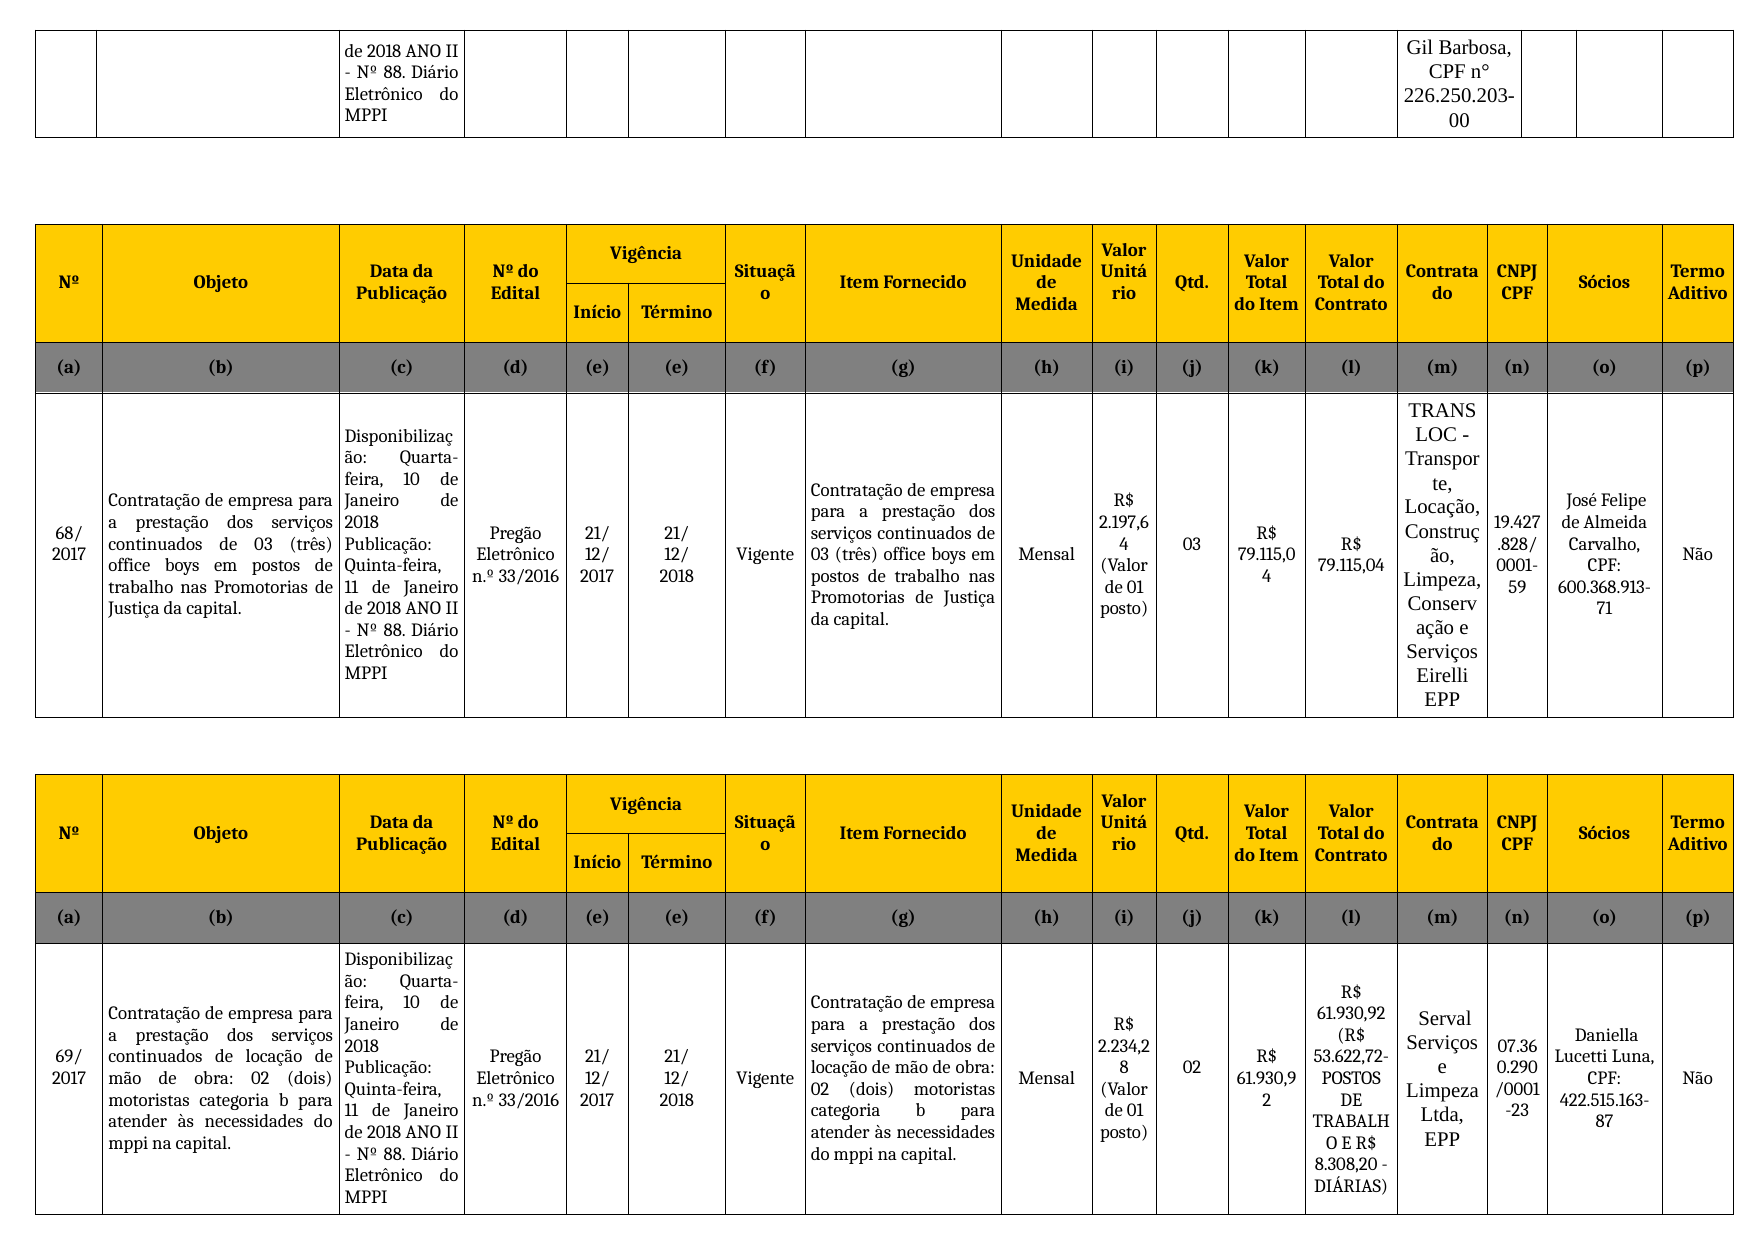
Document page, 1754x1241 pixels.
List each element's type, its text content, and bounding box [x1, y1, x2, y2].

table_header Objeto [103, 775, 339, 892]
table_cell - [1577, 31, 1662, 137]
table_cell [97, 31, 339, 137]
table_cell (j) [1157, 893, 1228, 943]
table_cell 21/ 12/ 2017 [567, 394, 628, 717]
table_cell 02 [1157, 944, 1228, 1213]
table_cell [1002, 31, 1092, 137]
table_header Contratado [1398, 775, 1487, 892]
table_header Data da Publicação [340, 225, 464, 342]
table_cell Disponibilização: Quarta-feira, 10 de Janeiro de 2018 Publicação: Quinta-feira, 11 de Janeiro de 2018 ANO II - Nº 88. Diário Eletrônico do MPPI [340, 394, 464, 717]
table_cell (b) [103, 893, 339, 943]
table_cell (a) [36, 343, 102, 392]
table_cell R$ 61.930,92 [1229, 944, 1305, 1213]
table_cell (n) [1488, 893, 1547, 943]
table_cell R$ 61.930,92 (R$ 53.622,72-POSTOS DE TRABALHO E R$ 8.308,20 - DIÁRIAS) [1306, 944, 1397, 1213]
table_header Objeto [103, 225, 339, 342]
table_cell (e) [567, 893, 628, 943]
table_cell [1229, 31, 1305, 137]
table_cell Não [1663, 394, 1733, 717]
table_cell Serval Serviços e Limpeza Ltda, EPP [1398, 944, 1487, 1213]
table_cell (d) [465, 343, 566, 392]
table_cell (k) [1229, 343, 1305, 392]
table_header CNPJ CPF [1488, 775, 1547, 892]
table_cell (i) [1093, 343, 1156, 392]
table_cell (h) [1002, 893, 1092, 943]
table_cell Daniella Lucetti Luna, CPF: 422.515.163-87 [1548, 944, 1662, 1213]
table_header Nº do Edital [465, 225, 566, 342]
table_header Unidade de Medida [1002, 775, 1092, 892]
table_cell 03 [1157, 394, 1228, 717]
table_header Nº [36, 225, 102, 342]
table_header Valor Total do Contrato [1306, 775, 1397, 892]
table_cell (o) [1548, 893, 1662, 943]
table_cell (b) [103, 343, 339, 392]
table_cell (c) [340, 893, 464, 943]
table_cell Contratação de empresa para a prestação dos serviços continuados de 03 (três) office boys em postos de trabalho nas Promotorias de Justiça da capital. [806, 394, 1001, 717]
table_header Item Fornecido [806, 225, 1001, 342]
table_cell [465, 31, 566, 137]
table_cell (l) [1306, 343, 1397, 392]
table_cell (f) [726, 893, 805, 943]
table_cell (e) [567, 343, 628, 392]
table_cell (g) [806, 343, 1001, 392]
table_header Vigência [567, 225, 725, 283]
table_cell Não [1663, 944, 1733, 1213]
table_cell (o) [1548, 343, 1662, 392]
table_header Termo Aditivo [1663, 775, 1733, 892]
table_header Valor Total do Item [1229, 225, 1305, 342]
table_header Sócios [1548, 775, 1662, 892]
table_header Valor Total do Contrato [1306, 225, 1397, 342]
table_cell (c) [340, 343, 464, 392]
table_cell Vigente [726, 394, 805, 717]
table_header Nº do Edital [465, 775, 566, 892]
table_cell (i) [1093, 893, 1156, 943]
table_cell Contratação de empresa para a prestação dos serviços continuados de 03 (três) office boys em postos de trabalho nas Promotorias de Justiça da capital. [103, 394, 339, 717]
table_cell Início [567, 284, 628, 342]
table_cell (m) [1398, 893, 1487, 943]
table_cell (p) [1663, 893, 1733, 943]
table_cell Término [629, 834, 725, 892]
table_cell [806, 31, 1001, 137]
table_cell Gil Barbosa, CPF n° 226.250.203-00 [1398, 31, 1521, 137]
table_cell 19.427.828/0001-59 [1488, 394, 1547, 717]
table_cell Mensal [1002, 394, 1092, 717]
table_cell [1157, 31, 1228, 137]
table_cell [1093, 31, 1156, 137]
table_header Termo Aditivo [1663, 225, 1733, 342]
table_cell [36, 31, 96, 137]
table_header Data da Publicação [340, 775, 464, 892]
table_cell 21/ 12/ 2017 [567, 944, 628, 1213]
table_cell R$ 79.115,04 [1229, 394, 1305, 717]
table_header Qtd. [1157, 225, 1228, 342]
table_cell 07.360.290/0001-23 [1488, 944, 1547, 1213]
table_cell Contratação de empresa para a prestação dos serviços continuados de locação de mão de obra: 02 (dois) motoristas categoria b para atender às necessidades do mppi na capital. [103, 944, 339, 1213]
table_cell (k) [1229, 893, 1305, 943]
table_cell (m) [1398, 343, 1487, 392]
table_header Nº [36, 775, 102, 892]
table_cell Término [629, 284, 725, 342]
table_header Valor Total do Item [1229, 775, 1305, 892]
table_cell R$ 79.115,04 [1306, 394, 1397, 717]
table_header Situação [726, 775, 805, 892]
table_cell [726, 31, 805, 137]
table_cell 21/ 12/ 2018 [629, 394, 725, 717]
table_cell (a) [36, 893, 102, 943]
table_cell [1663, 31, 1733, 137]
table_cell Disponibilização: Quarta-feira, 10 de Janeiro de 2018 Publicação: Quinta-feira, 11 de Janeiro de 2018 ANO II - Nº 88. Diário Eletrônico do MPPI [340, 944, 464, 1213]
table_cell TRANSLOC - Transporte, Locação, Construção, Limpeza, Conservação e Serviços Eirelli EPP [1398, 394, 1487, 717]
table_header Contratado [1398, 225, 1487, 342]
table_cell (d) [465, 893, 566, 943]
table_cell R$ 2.197,64 (Valor de 01 posto) [1093, 394, 1156, 717]
table_cell (e) [629, 343, 725, 392]
table_cell 69/ 2017 [36, 944, 102, 1213]
table_cell Vigente [726, 944, 805, 1213]
table_cell [629, 31, 725, 137]
table_cell (e) [629, 893, 725, 943]
table_cell [1522, 31, 1576, 137]
table_header Valor Unitário [1093, 225, 1156, 342]
table_header Valor Unitário [1093, 775, 1156, 892]
table_cell (p) [1663, 343, 1733, 392]
table_cell [567, 31, 628, 137]
table_cell Pregão Eletrônico n.º 33/2016 [465, 944, 566, 1213]
table_cell Pregão Eletrônico n.º 33/2016 [465, 394, 566, 717]
table_cell 21/ 12/ 2018 [629, 944, 725, 1213]
table_header Sócios [1548, 225, 1662, 342]
table_header Unidade de Medida [1002, 225, 1092, 342]
table_header Situação [726, 225, 805, 342]
table_cell (g) [806, 893, 1001, 943]
table_header Item Fornecido [806, 775, 1001, 892]
table_header Vigência [567, 775, 725, 833]
table_cell (n) [1488, 343, 1547, 392]
table_cell R$ 2.234,28 (Valor de 01 posto) [1093, 944, 1156, 1213]
table_cell (j) [1157, 343, 1228, 392]
table_cell Início [567, 834, 628, 892]
table_header CNPJ CPF [1488, 225, 1547, 342]
table_cell (f) [726, 343, 805, 392]
table_cell 68/ 2017 [36, 394, 102, 717]
table_cell José Felipe de Almeida Carvalho, CPF: 600.368.913-71 [1548, 394, 1662, 717]
table_cell [1306, 31, 1397, 137]
table_cell (h) [1002, 343, 1092, 392]
table_cell (l) [1306, 893, 1397, 943]
table_cell Contratação de empresa para a prestação dos serviços continuados de locação de mão de obra: 02 (dois) motoristas categoria b para atender às necessidades do mppi na capital. [806, 944, 1001, 1213]
table_header Qtd. [1157, 775, 1228, 892]
table_cell de 2018 ANO II - Nº 88. Diário Eletrônico do MPPI [340, 31, 464, 137]
table_cell Mensal [1002, 944, 1092, 1213]
